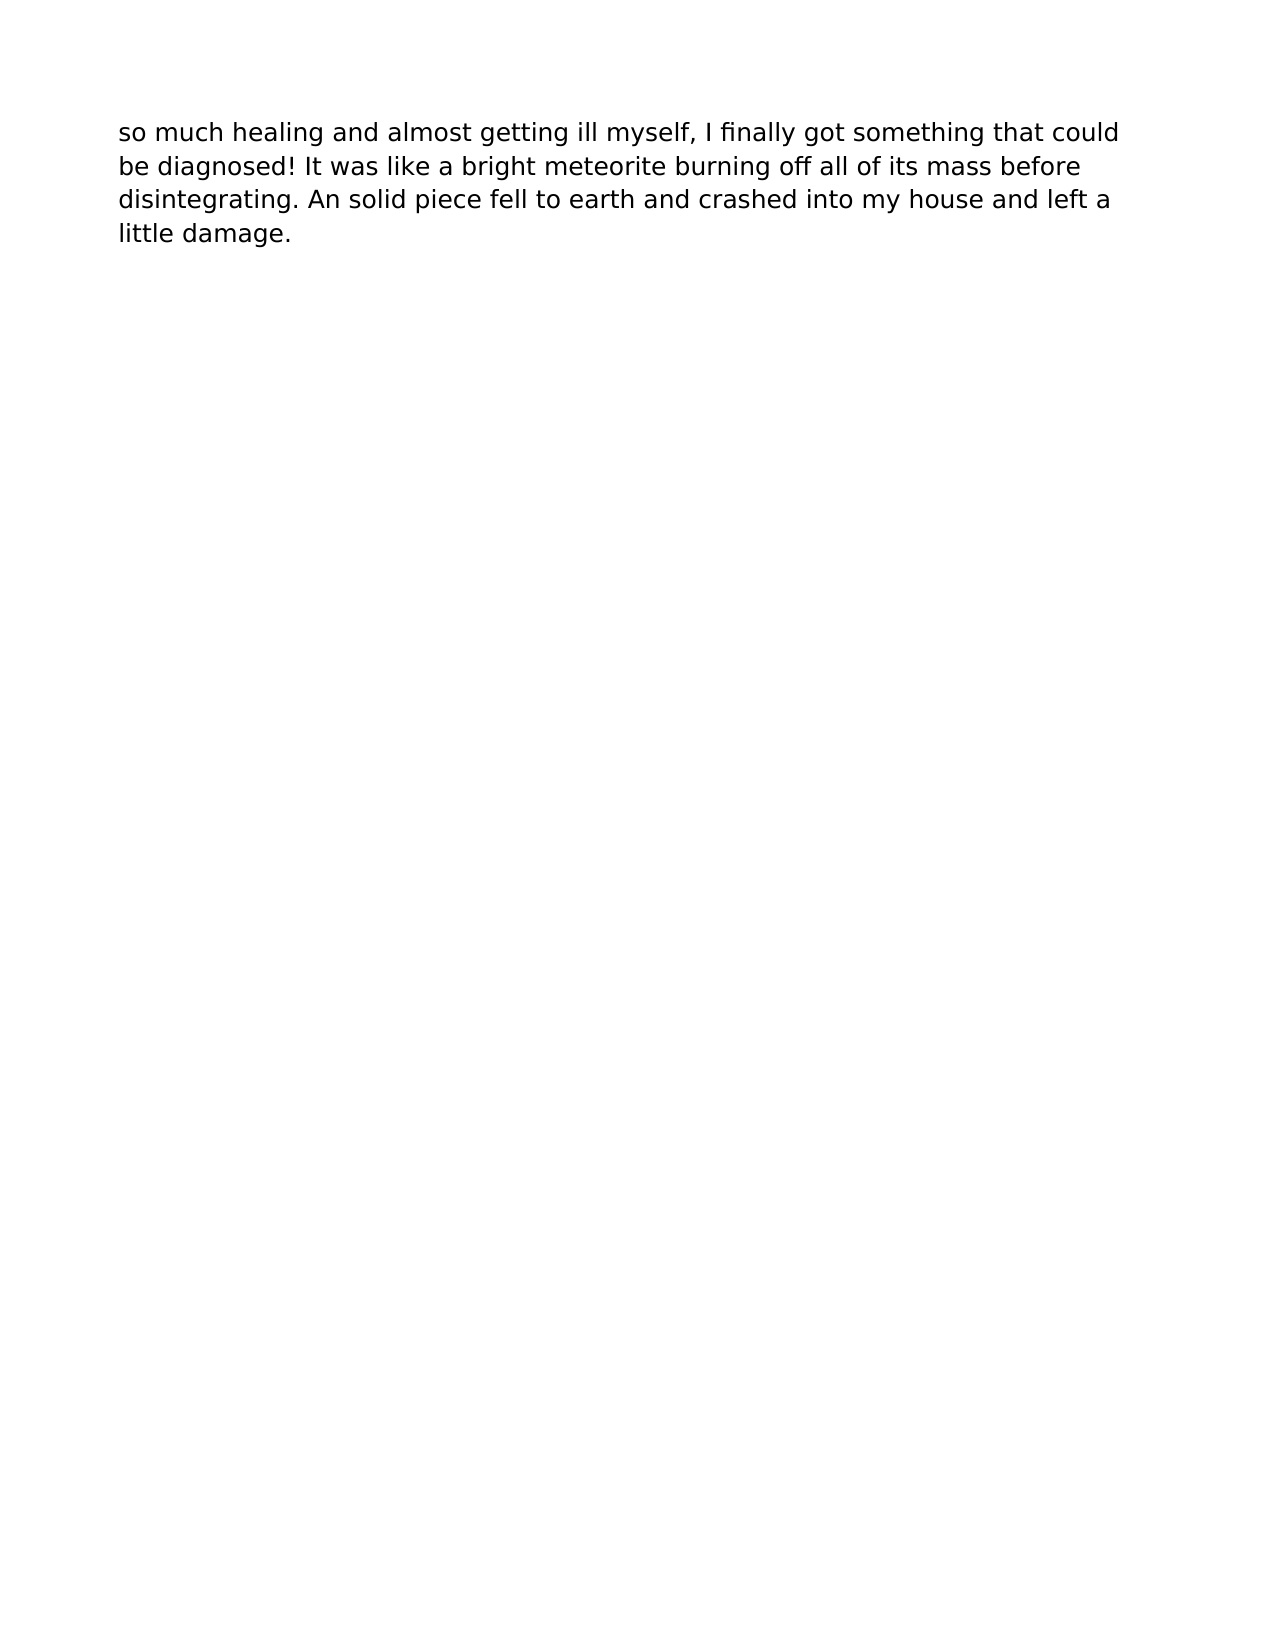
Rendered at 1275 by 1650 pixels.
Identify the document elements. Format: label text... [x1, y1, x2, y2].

text so much healing and almost getting ill myself, I finally got something that could be diagnosed! It was like a bright meteorite burning off all of its mass before disintegrating. An solid piece fell to earth and crashed into my house and left a little damage. [118, 118, 1157, 248]
